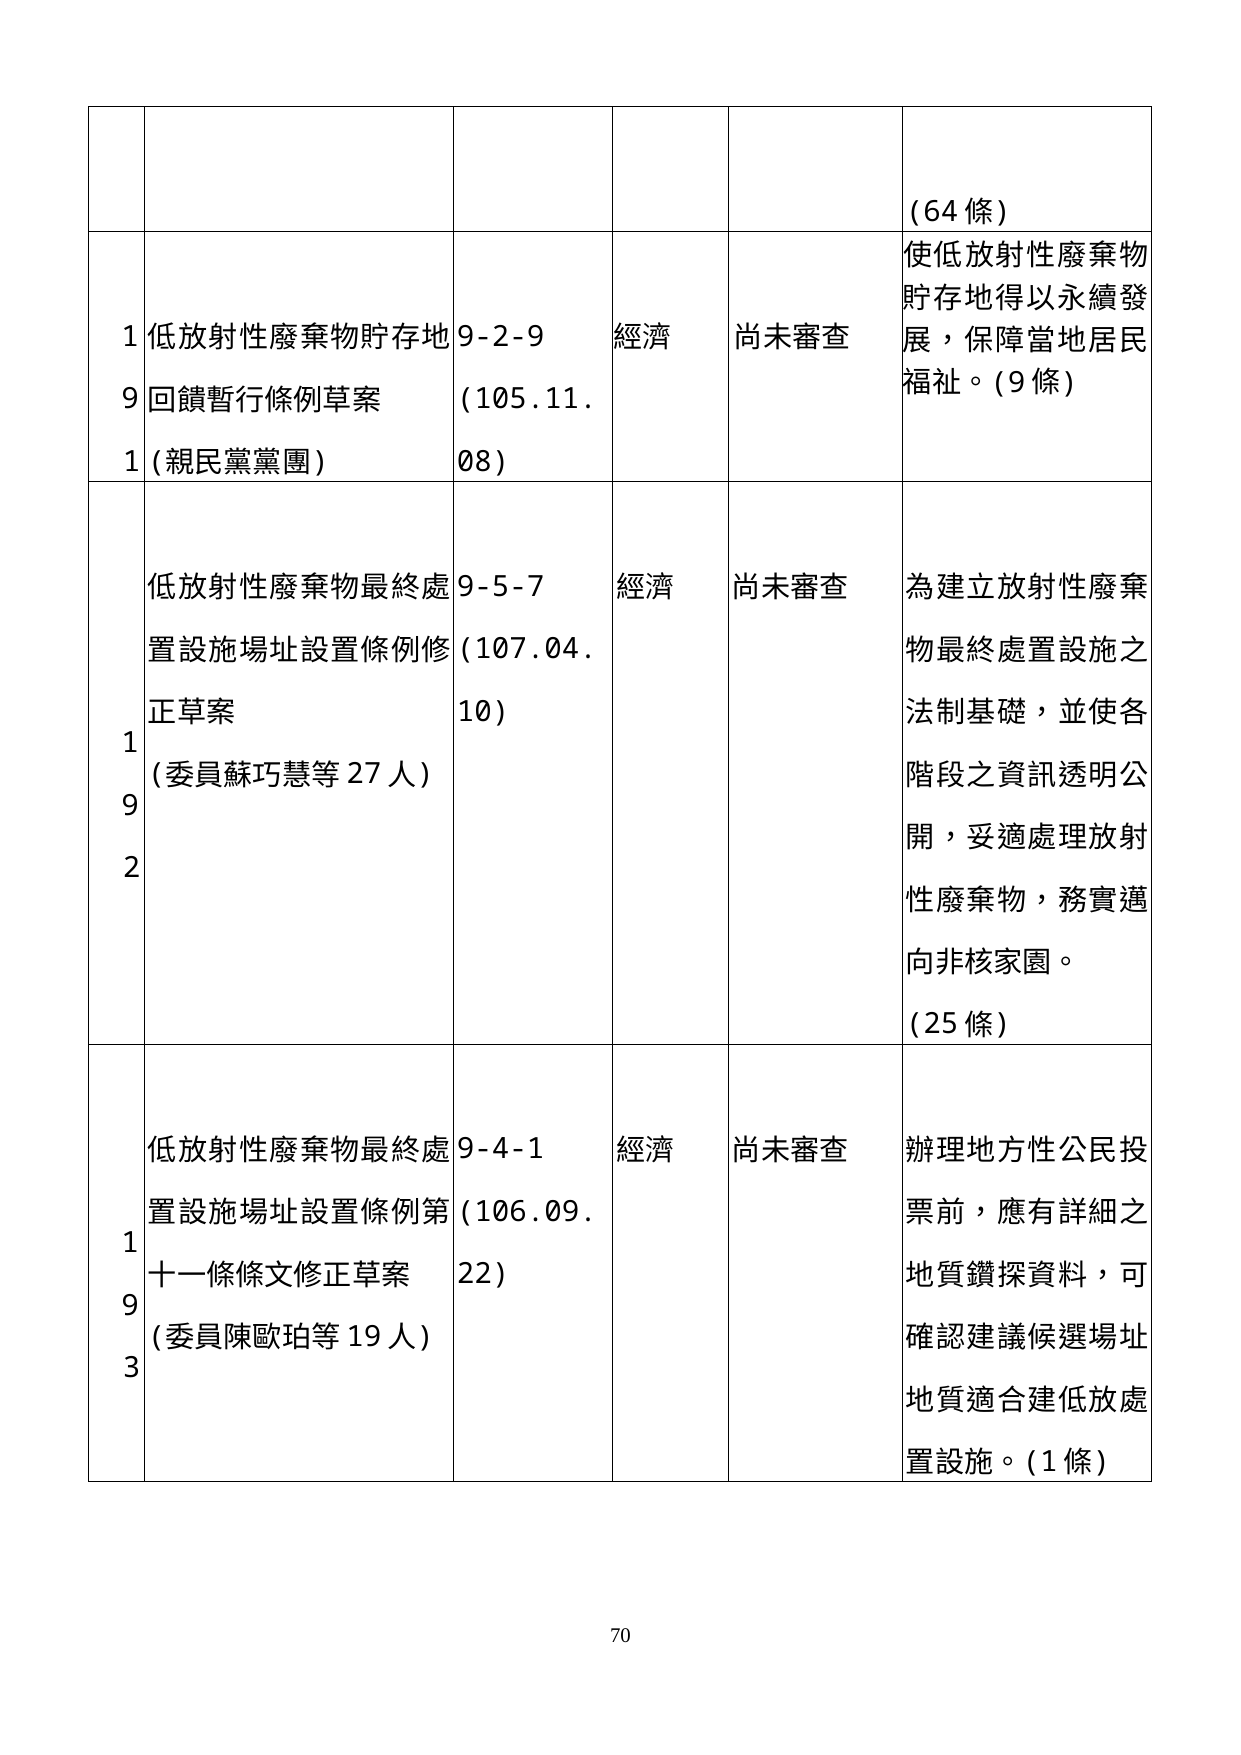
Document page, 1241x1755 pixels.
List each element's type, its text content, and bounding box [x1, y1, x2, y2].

table_cell 尚未審查 [729, 1045, 902, 1481]
table_cell [89, 482, 144, 1043]
table_cell 使低放射性廢棄物貯存地得以永續發展，保障當地居民福祉。(9條) [903, 232, 1151, 481]
table_cell 低放射性廢棄物最終處置設施場址設置條例修正草案 (委員蘇巧慧等27人) [145, 482, 453, 1043]
table_cell 為建立放射性廢棄物最終處置設施之法制基礎，並使各階段之資訊透明公開，妥適處理放射性廢棄物，務實邁向非核家園。 (25條) [903, 482, 1151, 1043]
table_cell 尚未審查 [729, 482, 902, 1043]
table_cell 低放射性廢棄物最終處置設施場址設置條例第十一條條文修正草案 (委員陳歐珀等19人) [145, 1045, 453, 1481]
table_cell 9-5-7 (107.04.10) [454, 482, 612, 1043]
table_cell 經濟 [613, 482, 728, 1043]
table_cell (64條) [903, 107, 1151, 231]
table_cell 低放射性廢棄物貯存地回饋暫行條例草案 (親民黨黨團) [145, 232, 453, 481]
table_cell 9-4-1 (106.09.22) [454, 1045, 612, 1481]
table_cell 辦理地方性公民投票前，應有詳細之地質鑽探資料，可確認建議候選場址地質適合建低放處置設施。(1條) [903, 1045, 1151, 1481]
table_cell 尚未審查 [729, 232, 902, 481]
table_cell [454, 107, 612, 231]
table_cell [613, 107, 728, 231]
table_cell [145, 107, 453, 231]
table_cell 9-2-9 (105.11.08) [454, 232, 612, 481]
table_cell 經濟 [613, 1045, 728, 1481]
table_cell [89, 1045, 144, 1481]
table_cell [729, 107, 902, 231]
table_cell [89, 107, 144, 231]
table_cell [89, 232, 144, 481]
table_cell 經濟 [613, 232, 728, 481]
